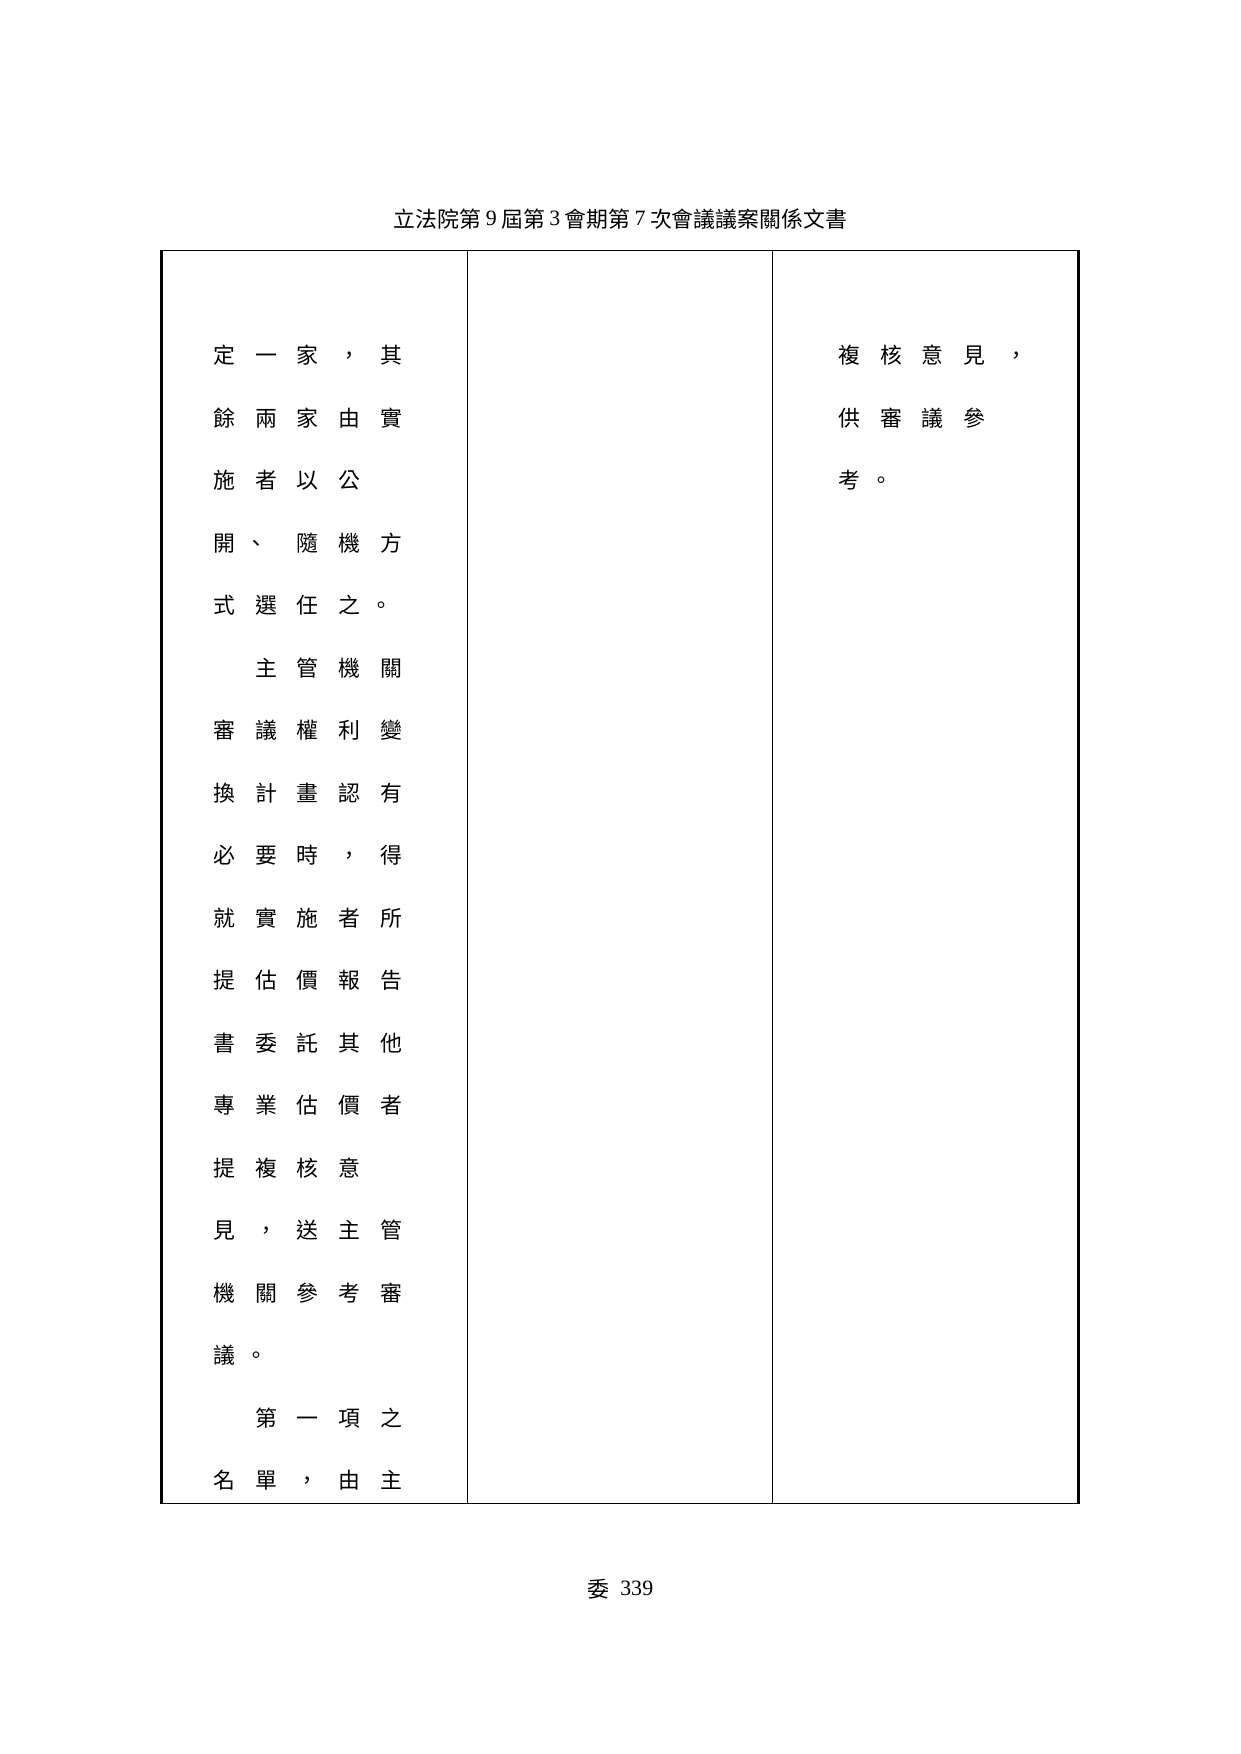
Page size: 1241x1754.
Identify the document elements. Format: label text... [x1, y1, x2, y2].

table_cell 定一家，其餘兩家由實施者以公開、隨機方式選任之。 主管機關審議權利變換計畫認有必要時，得就實施者所提估價報告書委託其他專業估價者提複核意見，送主管機關參考審議。 第一項之名單，由主 [163, 251, 467, 1503]
table_cell [468, 251, 772, 1503]
table_cell 複核意見，供審議參考。 [773, 251, 1077, 1503]
